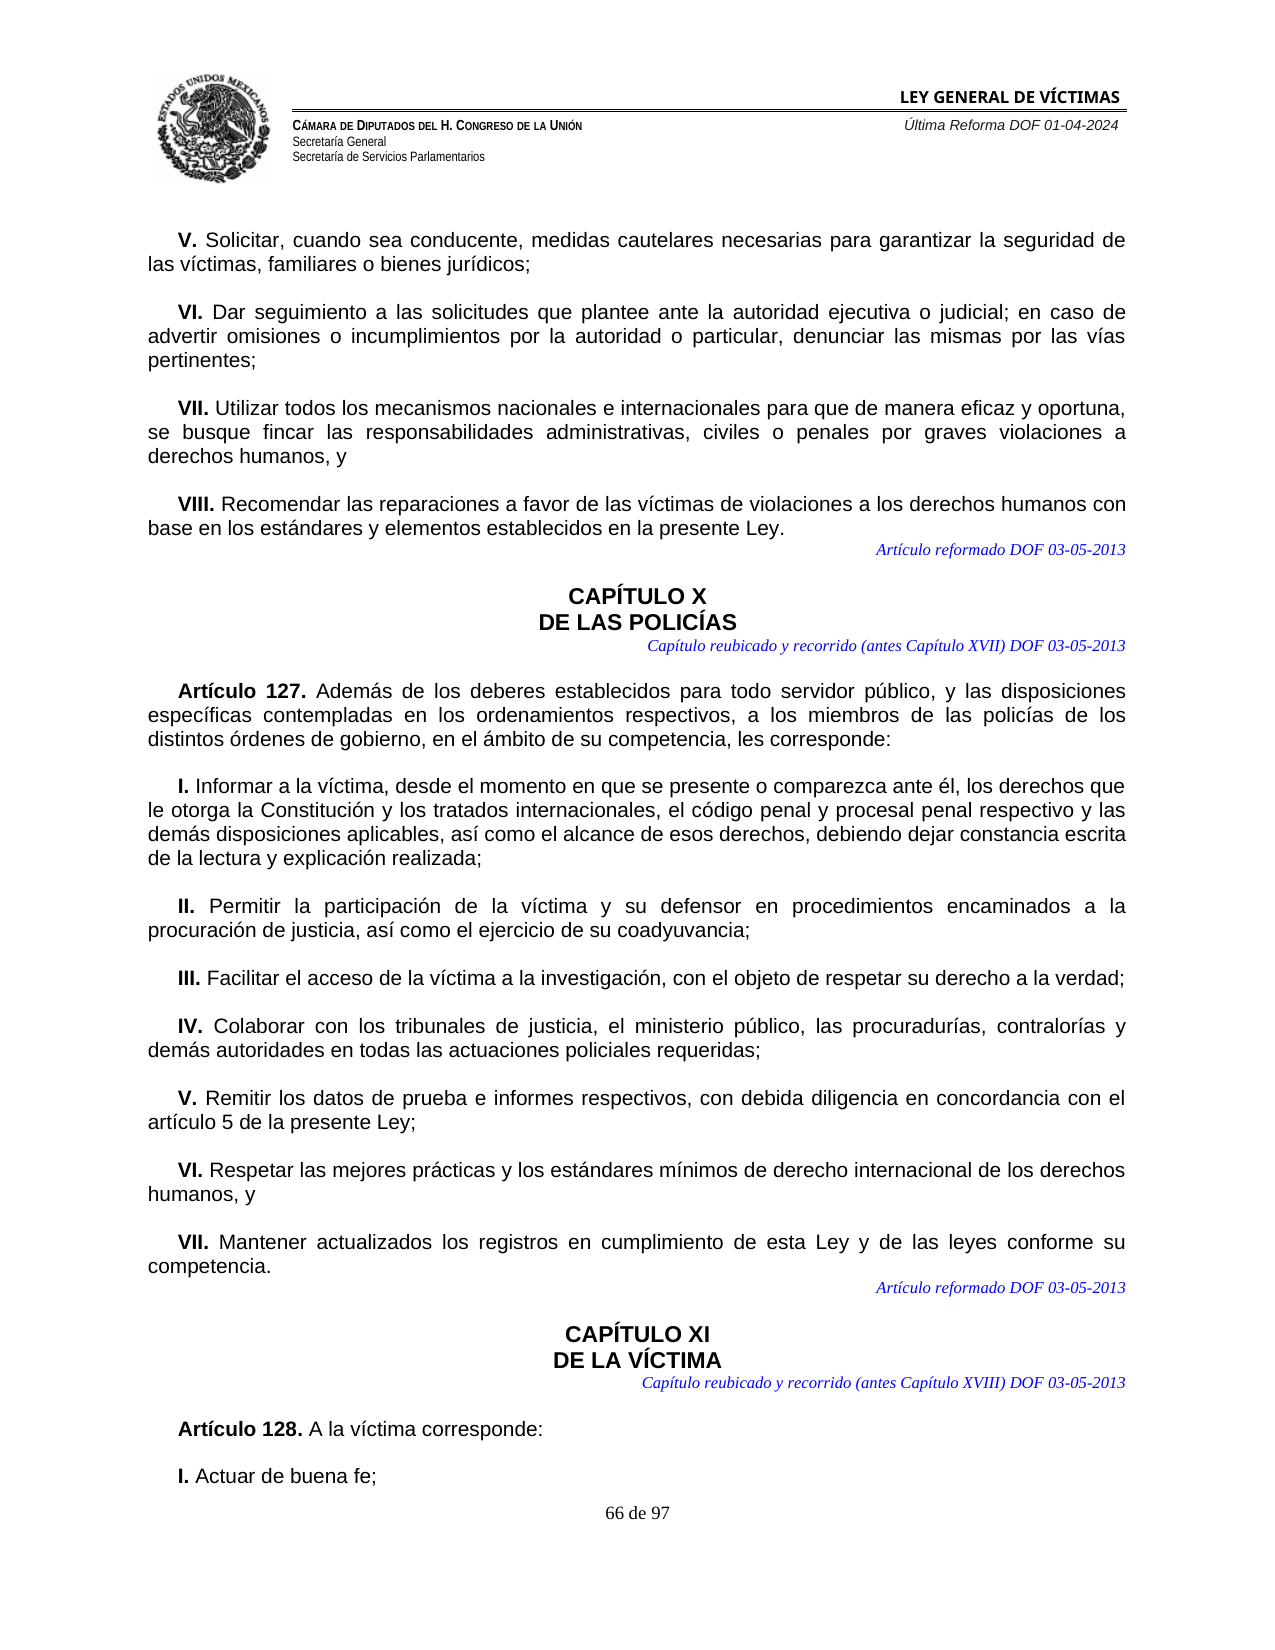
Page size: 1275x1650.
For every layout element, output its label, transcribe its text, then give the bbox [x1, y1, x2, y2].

text V. Solicitar, cuando sea conducente, medidas cautelares necesarias para garantizar la seguridad de las víctimas, familiares o bienes jurídicos; [148, 228, 1127, 276]
text Artículo reformado DOF 03-05-2013 [148, 539, 1127, 559]
text Artículo 127. Además de los deberes establecidos para todo servidor público, y las disposiciones específicas contempladas en los ordenamientos respectivos, a los miembros de las policías de los distintos órdenes de gobierno, en el ámbito de su competencia, les corresponde: [148, 678, 1127, 750]
text CAPÍTULO XI [148, 1321, 1127, 1347]
text V. Remitir los datos de prueba e informes respectivos, con debida diligencia en concordancia con el artículo 5 de la presente Ley; [148, 1086, 1127, 1134]
text VI. Dar seguimiento a las solicitudes que plantee ante la autoridad ejecutiva o judicial; en caso de advertir omisiones o incumplimientos por la autoridad o particular, denunciar las mismas por las vías pertinentes; [148, 300, 1127, 372]
text Capítulo reubicado y recorrido (antes Capítulo XVII) DOF 03-05-2013 [148, 635, 1127, 654]
text I. Informar a la víctima, desde el momento en que se presente o comparezca ante él, los derechos que le otorga la Constitución y los tratados internacionales, el código penal y procesal penal respectivo y las demás disposiciones aplicables, así como el alcance de esos derechos, debiendo dejar constancia escrita de la lectura y explicación realizada; [148, 774, 1127, 870]
text DE LAS POLICÍAS [148, 609, 1127, 635]
text II. Permitir la participación de la víctima y su defensor en procedimientos encaminados a la procuración de justicia, así como el ejercicio de su coadyuvancia; [148, 894, 1127, 942]
text III. Facilitar el acceso de la víctima a la investigación, con el objeto de respetar su derecho a la verdad; [148, 966, 1127, 990]
text Artículo 128. A la víctima corresponde: [148, 1416, 1127, 1440]
text VIII. Recomendar las reparaciones a favor de las víctimas de violaciones a los derechos humanos con base en los estándares y elementos establecidos en la presente Ley. [148, 492, 1127, 539]
text I. Actuar de buena fe; [148, 1464, 1127, 1488]
text IV. Colaborar con los tribunales de justicia, el ministerio público, las procuradurías, contralorías y demás autoridades en todas las actuaciones policiales requeridas; [148, 1014, 1127, 1062]
text DE LA VÍCTIMA [148, 1347, 1127, 1373]
text CAPÍTULO X [148, 583, 1127, 609]
text VII. Mantener actualizados los registros en cumplimiento de esta Ley y de las leyes conforme su competencia. [148, 1229, 1127, 1277]
text VI. Respetar las mejores prácticas y los estándares mínimos de derecho internacional de los derechos humanos, y [148, 1158, 1127, 1206]
text VII. Utilizar todos los mecanismos nacionales e internacionales para que de manera eficaz y oportuna, se busque fincar las responsabilidades administrativas, civiles o penales por graves violaciones a derechos humanos, y [148, 396, 1127, 468]
text Artículo reformado DOF 03-05-2013 [148, 1277, 1127, 1297]
text Capítulo reubicado y recorrido (antes Capítulo XVIII) DOF 03-05-2013 [148, 1373, 1127, 1392]
